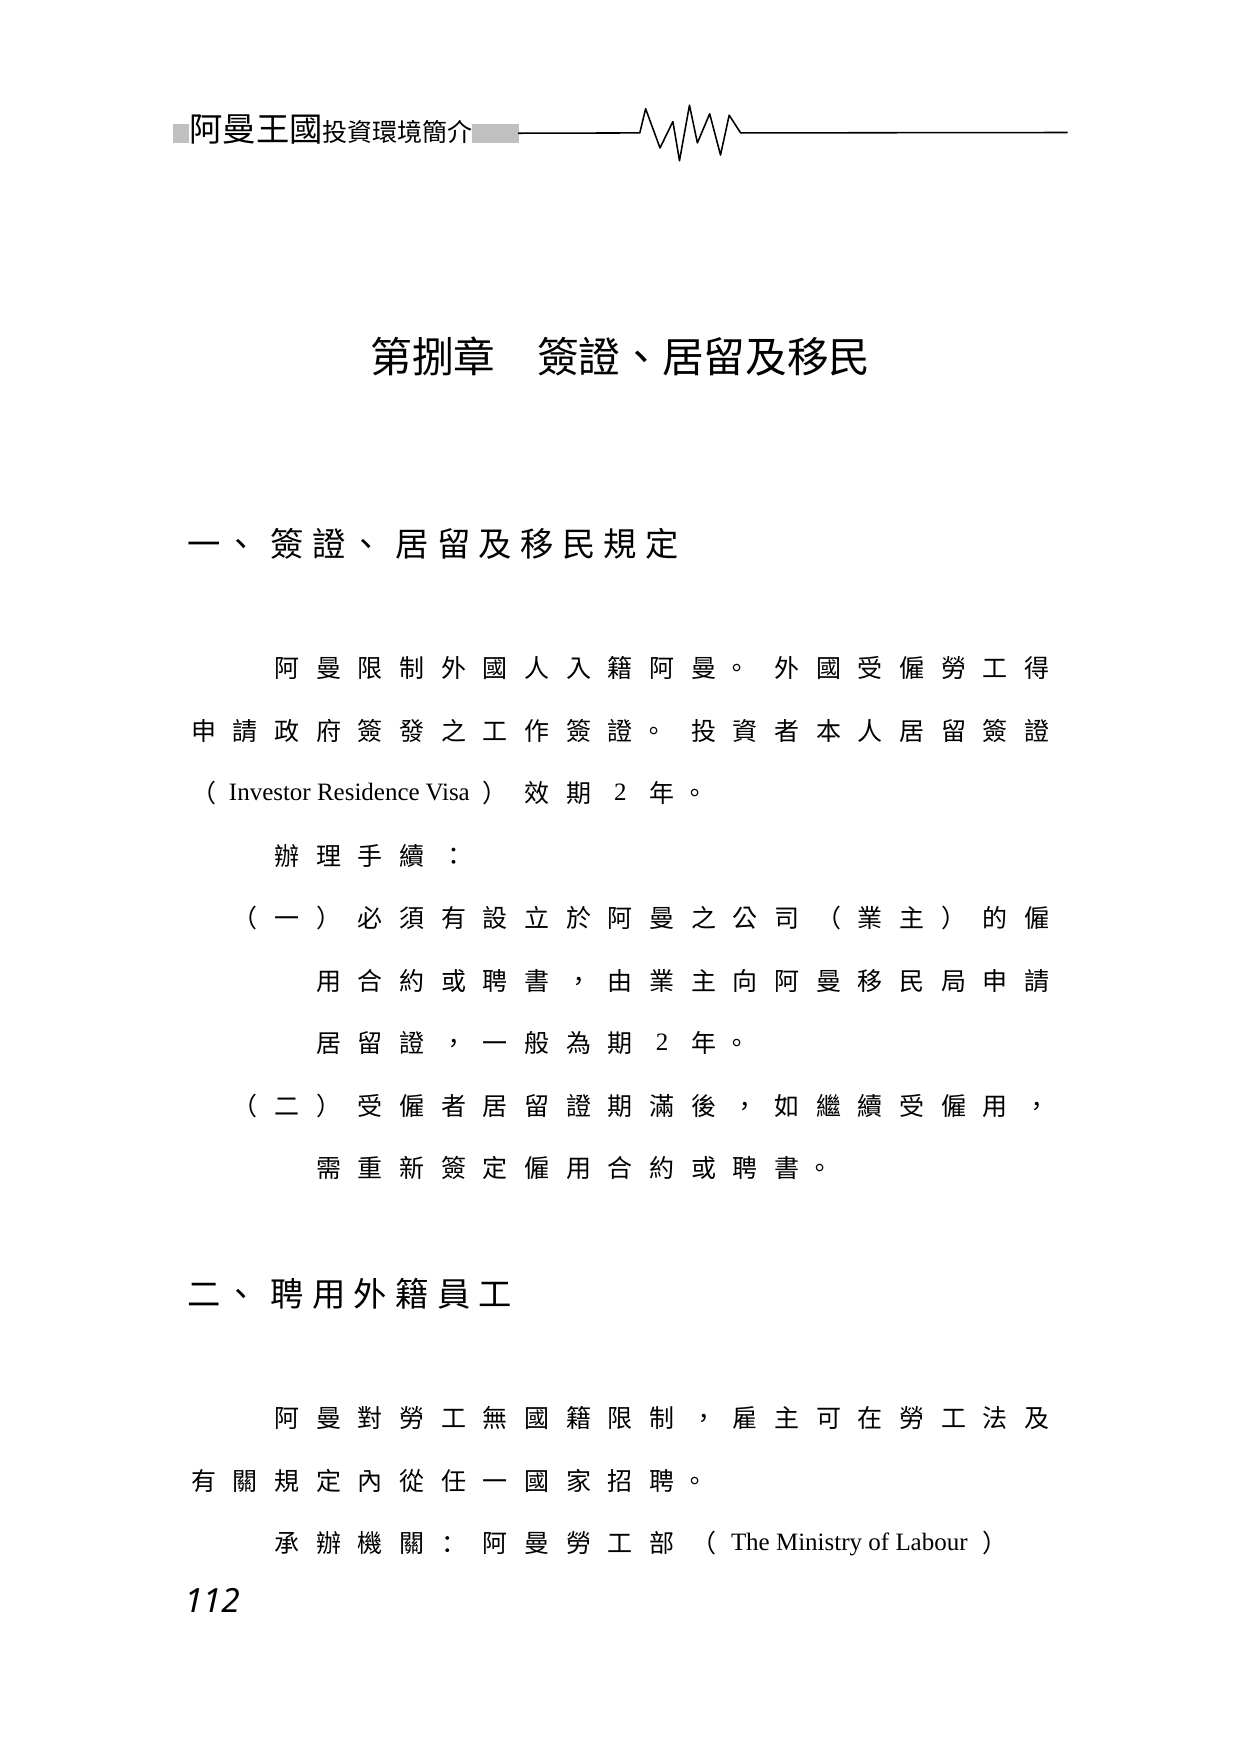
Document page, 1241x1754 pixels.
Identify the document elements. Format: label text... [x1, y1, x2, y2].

text 辦理手續： [183, 813, 1058, 875]
text （二）受僱者居留證期滿後，如繼續受僱用，需重新簽定僱用合約或聘書。 [207, 1063, 1058, 1188]
text 二、聘用外籍員工 [183, 1250, 1058, 1313]
text 一、簽證、居留及移民規定 [183, 500, 1058, 563]
text 阿曼對勞工無國籍限制，雇主可在勞工法及有關規定內從任一國家招聘。 [183, 1375, 1058, 1500]
text 承辦機關：阿曼勞工部（The Ministry of Labour） [183, 1500, 1058, 1563]
text （一）必須有設立於阿曼之公司（業主）的僱用合約或聘書，由業主向阿曼移民局申請居留證，一般為期2年。 [207, 875, 1058, 1063]
text 阿曼限制外國人入籍阿曼。外國受僱勞工得申請政府簽發之工作簽證。投資者本人居留簽證（Investor Residence Visa）效期2年。 [183, 625, 1058, 813]
text 第捌章 簽證、居留及移民 [183, 313, 1058, 375]
